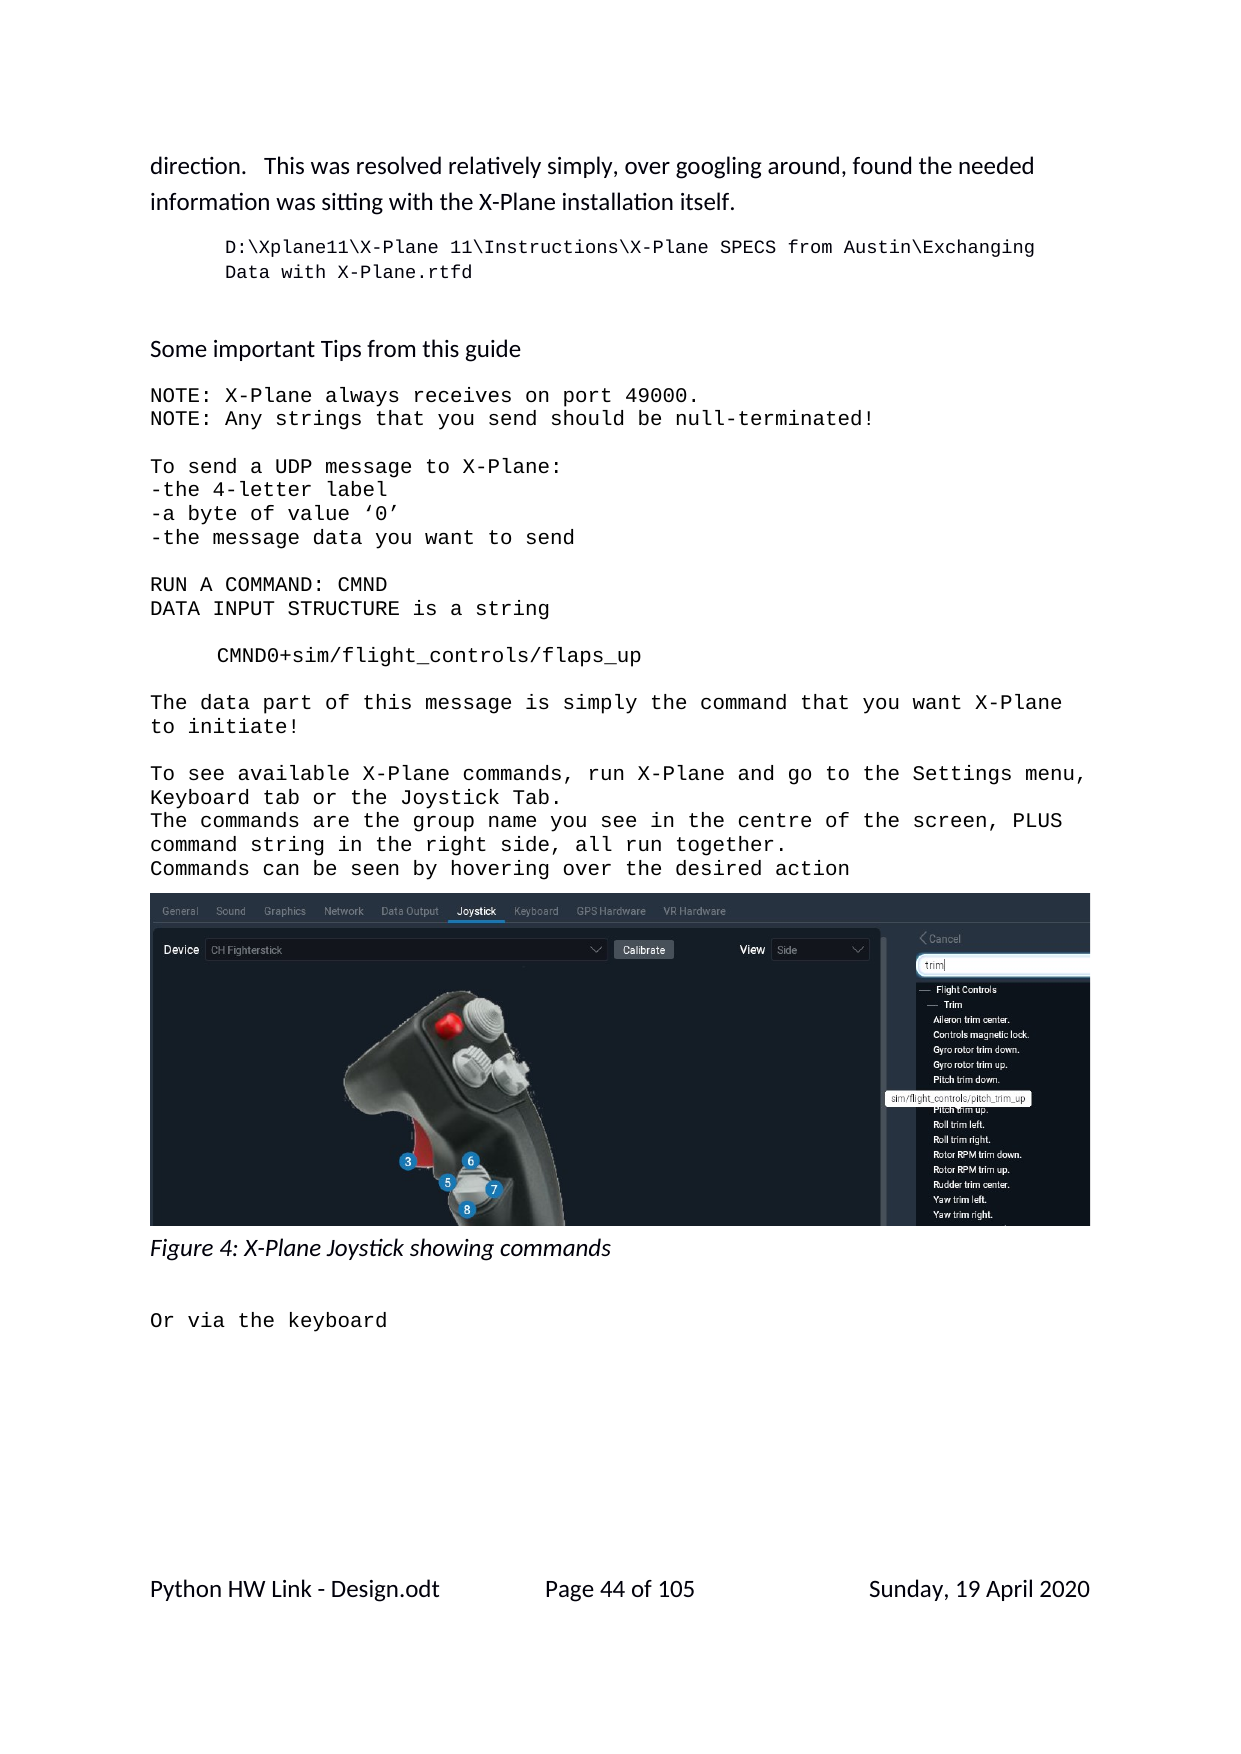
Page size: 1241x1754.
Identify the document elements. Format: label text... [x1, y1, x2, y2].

text CMND0+sim/flight_controls/flaps_up [150, 645, 1090, 668]
text To send a UDP message to X-Plane: [150, 456, 1090, 479]
text -a byte of value ‘0’ [150, 503, 1090, 527]
text direction. This was resolved relatively simply, over googling around, found the needed information was sitting with the X-Plane installation itself. [150, 150, 1090, 217]
text Commands can be seen by hovering over the desired action [150, 858, 1090, 881]
text Or via the keyboard [150, 1310, 1090, 1333]
text The data part of this message is simply the command that you want X-Plane to initiate! [150, 692, 1090, 739]
text DATA INPUT STRUCTURE is a string [150, 598, 1090, 621]
text D:\Xplane11\X-Plane 11\Instructions\X-Plane SPECS from Austin\Exchanging Data with X-Plane.rtfd [225, 238, 1090, 284]
text NOTE: X-Plane always receives on port 49000. [150, 385, 1090, 408]
text -the 4-letter label [150, 479, 1090, 503]
text -the message data you want to send [150, 527, 1090, 550]
text Some important Tips from this guide [150, 334, 1090, 364]
text NOTE: Any strings that you send should be null-terminated! [150, 408, 1090, 432]
text To see available X-Plane commands, run X-Plane and go to the Settings menu, Keyboard tab or the Joystick Tab. [150, 763, 1090, 810]
picture [150, 893, 1091, 1226]
text The commands are the group name you see in the centre of the screen, PLUS command string in the right side, all run together. [150, 810, 1090, 858]
text Figure 4: X-Plane Joystick showing commands [150, 1226, 1090, 1262]
text RUN A COMMAND: CMND [150, 574, 1090, 598]
